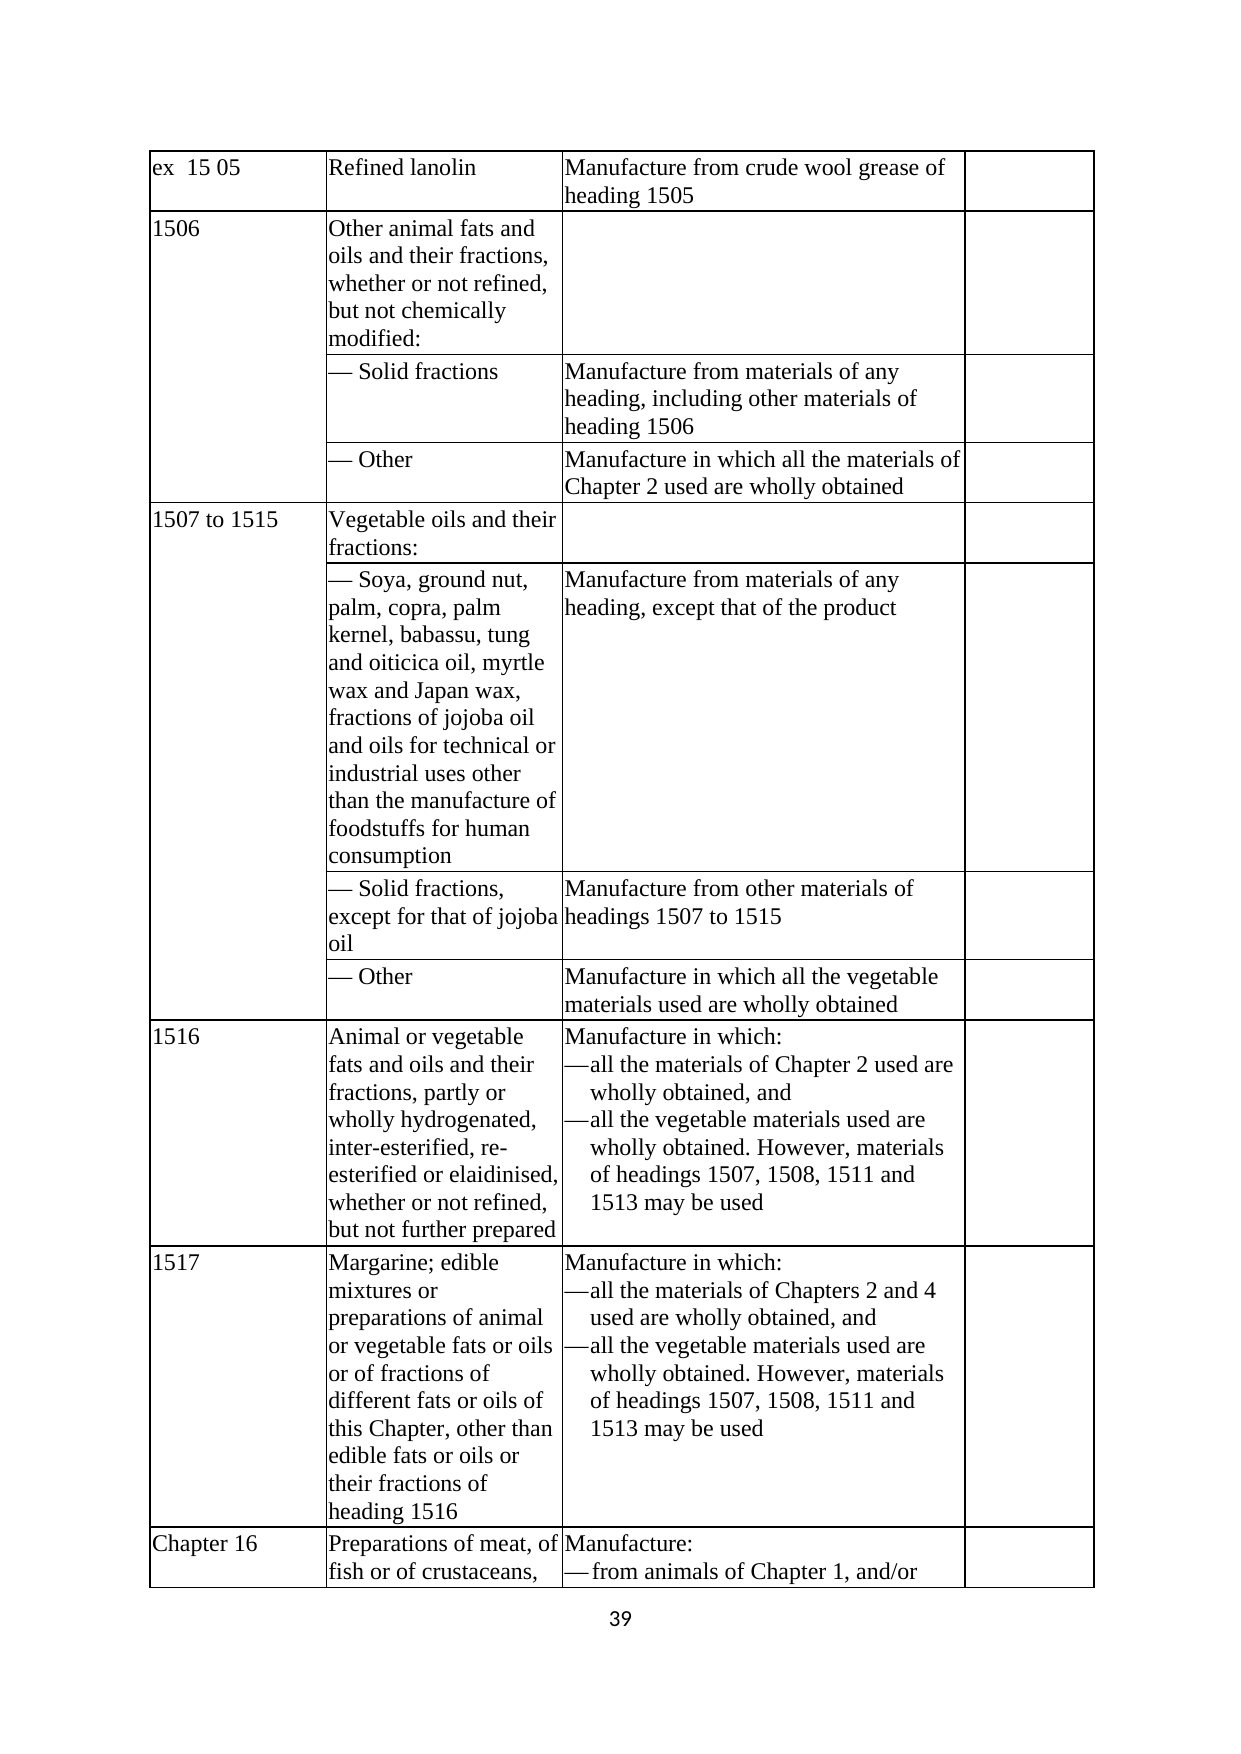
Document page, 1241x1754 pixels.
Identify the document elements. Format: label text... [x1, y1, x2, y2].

table_header — [564, 1276, 590, 1331]
table_cell [563, 503, 964, 562]
table_cell — Solid fractions, except for that of jojoba oil [327, 872, 562, 959]
table_cell Manufacture from materials of any heading, except that of the product [563, 564, 964, 871]
table_cell — Other [327, 960, 562, 1019]
table_header — [564, 1557, 592, 1584]
table_cell — Soya, ground nut, palm, copra, palm kernel, babassu, tung and oiticica oil, myrtle wax and Japan wax, fractions of jojoba oil and oils for technical or industrial uses other than the manufacture of foodstuffs for human consumption [327, 564, 562, 871]
table_cell [966, 212, 1093, 353]
table_cell Manufacture in which: [563, 1247, 964, 1526]
table_header from animals of Chapter 1, and/or [592, 1557, 963, 1584]
table_cell 1516 [151, 1021, 326, 1245]
table_cell Manufacture in which: [563, 1021, 964, 1245]
table_cell Manufacture from other materials of headings 1507 to 1515 [563, 872, 964, 959]
table_cell [563, 212, 964, 353]
table_cell Manufacture from crude wool grease of heading 1505 [563, 152, 964, 210]
table_cell — Solid fractions [327, 355, 562, 441]
table_cell — Other [327, 443, 562, 502]
table_cell Manufacture: [563, 1528, 964, 1586]
table_cell Chapter 16 [151, 1528, 326, 1586]
table_cell [966, 1021, 1093, 1245]
table_cell Preparations of meat, of fish or of crustaceans, [327, 1528, 562, 1586]
table_header all the materials of Chapter 2 used are wholly obtained, and [590, 1050, 963, 1105]
table_cell Animal or vegetable fats and oils and their fractions, partly or wholly hydrogenated, inter-esterified, re-esterified or elaidinised, whether or not refined, but not further prepared [327, 1021, 562, 1245]
table_cell 1507 to 1515 [151, 503, 326, 1019]
table_cell [966, 152, 1093, 210]
table_cell Manufacture in which all the materials of Chapter 2 used are wholly obtained [563, 443, 964, 502]
table_header — [564, 1331, 590, 1441]
table_cell Margarine; edible mixtures or preparations of animal or vegetable fats or oils or of fractions of different fats or oils of this Chapter, other than edible fats or oils or their fractions of heading 1516 [327, 1247, 562, 1526]
table_header all the vegetable materials used are wholly obtained. However, materials of headings 1507, 1508, 1511 and 1513 may be used [590, 1105, 963, 1216]
table_cell Manufacture from materials of any heading, including other materials of heading 1506 [563, 355, 964, 441]
table_header — [564, 1050, 590, 1105]
table_cell 1506 [151, 212, 326, 502]
table_cell [966, 960, 1093, 1019]
table_cell 1517 [151, 1247, 326, 1526]
table_header all the materials of Chapters 2 and 4 used are wholly obtained, and [590, 1276, 963, 1331]
table_cell [966, 355, 1093, 441]
table_header — [564, 1105, 590, 1216]
table_cell Vegetable oils and their fractions: [327, 503, 562, 562]
table_cell [966, 564, 1093, 871]
table_cell Manufacture in which all the vegetable materials used are wholly obtained [563, 960, 964, 1019]
table_cell [966, 443, 1093, 502]
table_cell Refined lanolin [327, 152, 562, 210]
table_cell [966, 872, 1093, 959]
table_header all the vegetable materials used are wholly obtained. However, materials of headings 1507, 1508, 1511 and 1513 may be used [590, 1331, 963, 1441]
table_cell ex 15 05 [151, 152, 326, 210]
table_cell [966, 503, 1093, 562]
table_cell [966, 1528, 1093, 1586]
table_cell Other animal fats and oils and their fractions, whether or not refined, but not chemically modified: [327, 212, 562, 353]
table_cell [966, 1247, 1093, 1526]
